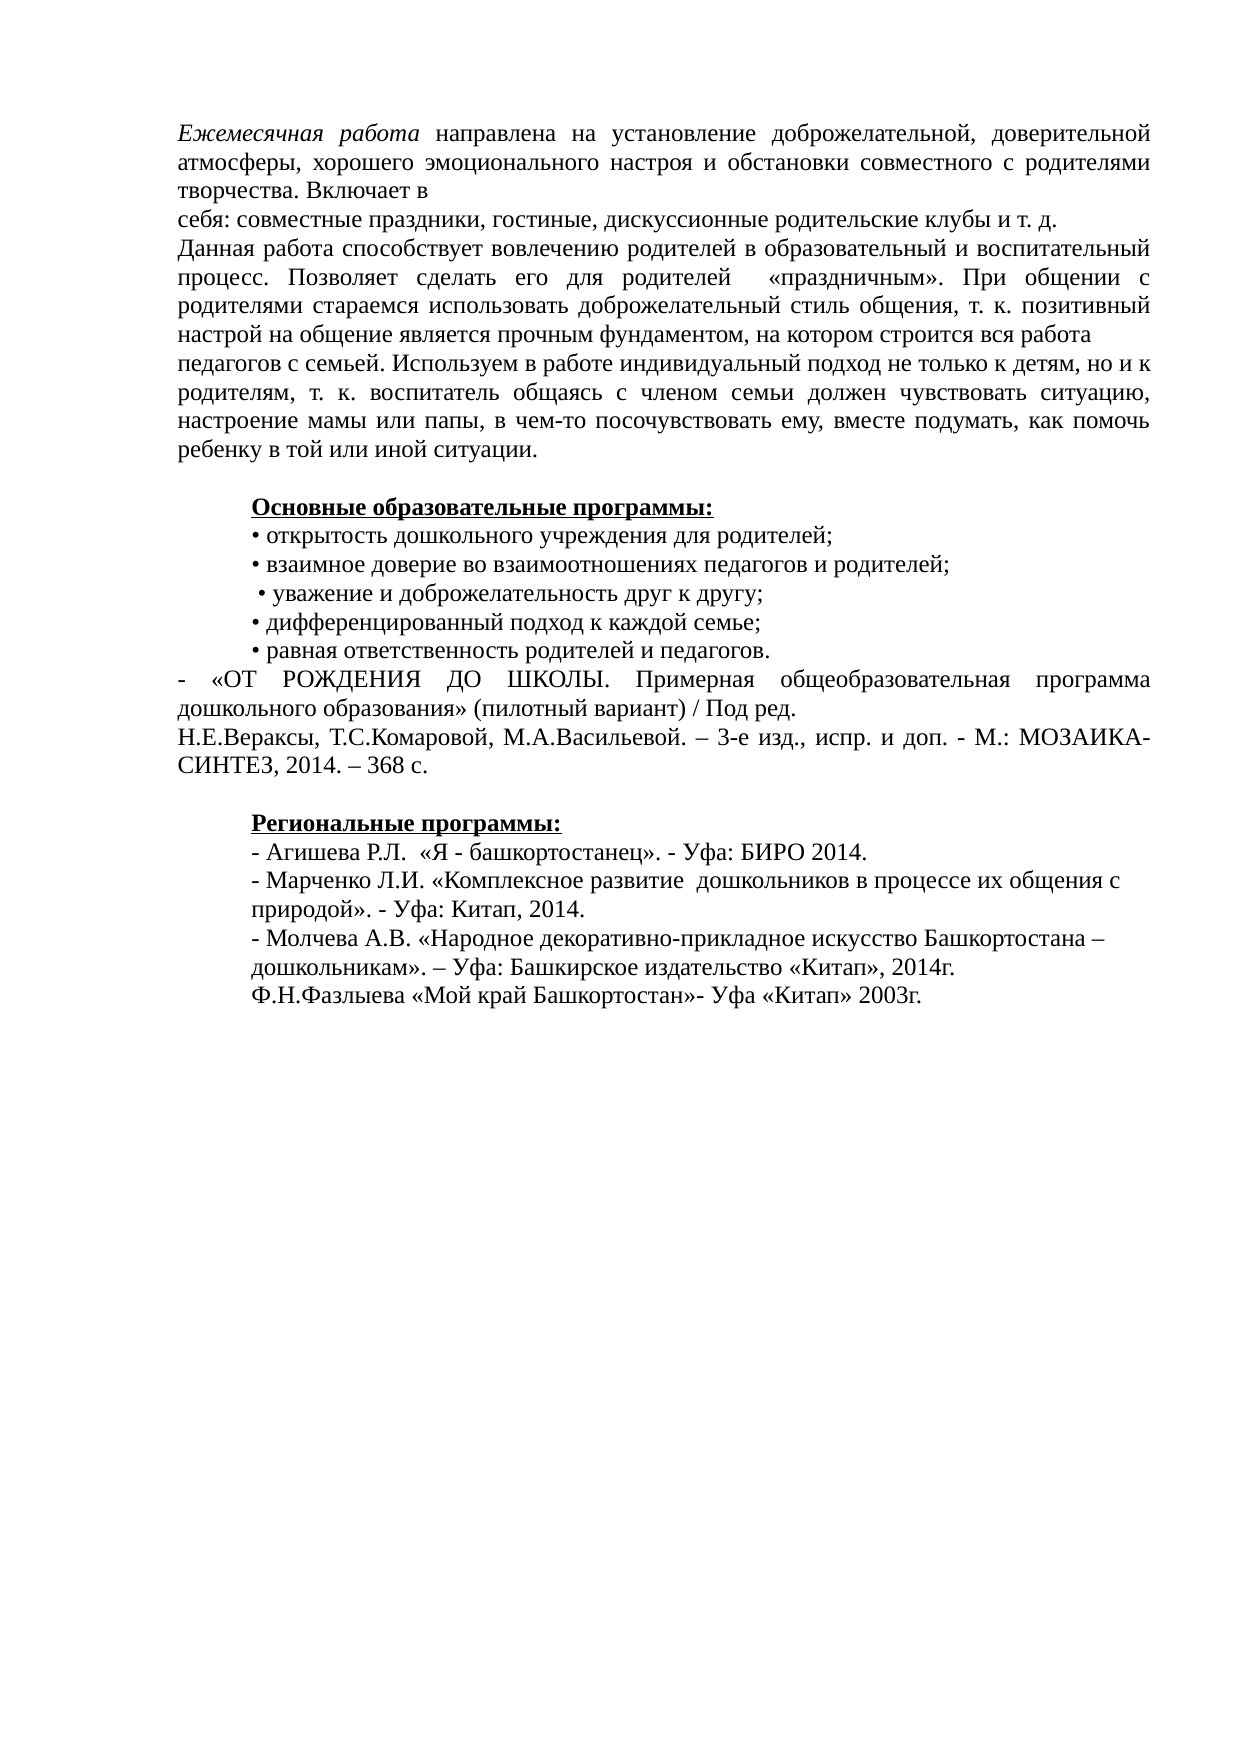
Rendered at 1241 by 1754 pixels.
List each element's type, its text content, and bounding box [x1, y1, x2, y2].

text Ф.Н.Фазлыева «Мой край Башкортостан»- Уфа «Китап» 2003г. [177, 981, 1152, 1009]
list - Марченко Л.И. «Комплексное развитие дошкольников в процессе их общения с [177, 866, 1152, 894]
text • дифференцированный подход к каждой семье; [177, 607, 1152, 636]
list - Агишева Р.Л. «Я - башкортостанец». - Уфа: БИРО 2014. [177, 837, 1152, 866]
text Ежемесячная работа направлена на установление доброжелательной, доверительной атмосферы, хорошего эмоционального настроя и обстановки совместного с родителями творчества. Включает в [177, 118, 1152, 204]
text - Молчева А.В. «Народное декоративно-прикладное искусство Башкортостана – [177, 923, 1152, 952]
text Н.Е.Вераксы, Т.С.Комаровой, М.А.Васильевой. – 3-е изд., испр. и доп. - М.: МОЗАИКА-СИНТЕЗ, 2014. – 368 с. [177, 722, 1152, 779]
text дошкольникам». – Уфа: Башкирское издательство «Китап», 2014г. [177, 952, 1152, 981]
text себя: совместные праздники, гостиные, дискуссионные родительские клубы и т. д. [177, 204, 1152, 233]
text • открытость дошкольного учреждения для родителей; [177, 521, 1152, 549]
text Данная работа способствует вовлечению родителей в образовательный и воспитательный процесс. Позволяет сделать его для родителей «праздничным». При общении с родителями стараемся использовать доброжелательный стиль общения, т. к. позитивный настрой на общение является прочным фундаментом, на котором строится вся работа [177, 233, 1152, 348]
text • уважение и доброжелательность друг к другу; [177, 578, 1152, 607]
text педагогов с семьей. Используем в работе индивидуальный подход не только к детям, но и к родителям, т. к. воспитатель общаясь с членом семьи должен чувствовать ситуацию, настроение мамы или папы, в чем-то посочувствовать ему, вместе подумать, как помочь ребенку в той или иной ситуации. [177, 348, 1152, 463]
text природой». - Уфа: Китап, 2014. [177, 894, 1152, 923]
text • равная ответственность родителей и педагогов. [177, 636, 1152, 664]
text • взаимное доверие во взаимоотношениях педагогов и родителей; [177, 549, 1152, 578]
text Основные образовательные программы: [177, 492, 1152, 521]
subtitle Региональные программы: [177, 808, 1152, 837]
text - «ОТ РОЖДЕНИЯ ДО ШКОЛЫ. Примерная общеобразовательная программа дошкольного образования» (пилотный вариант) / Под ред. [177, 664, 1152, 722]
